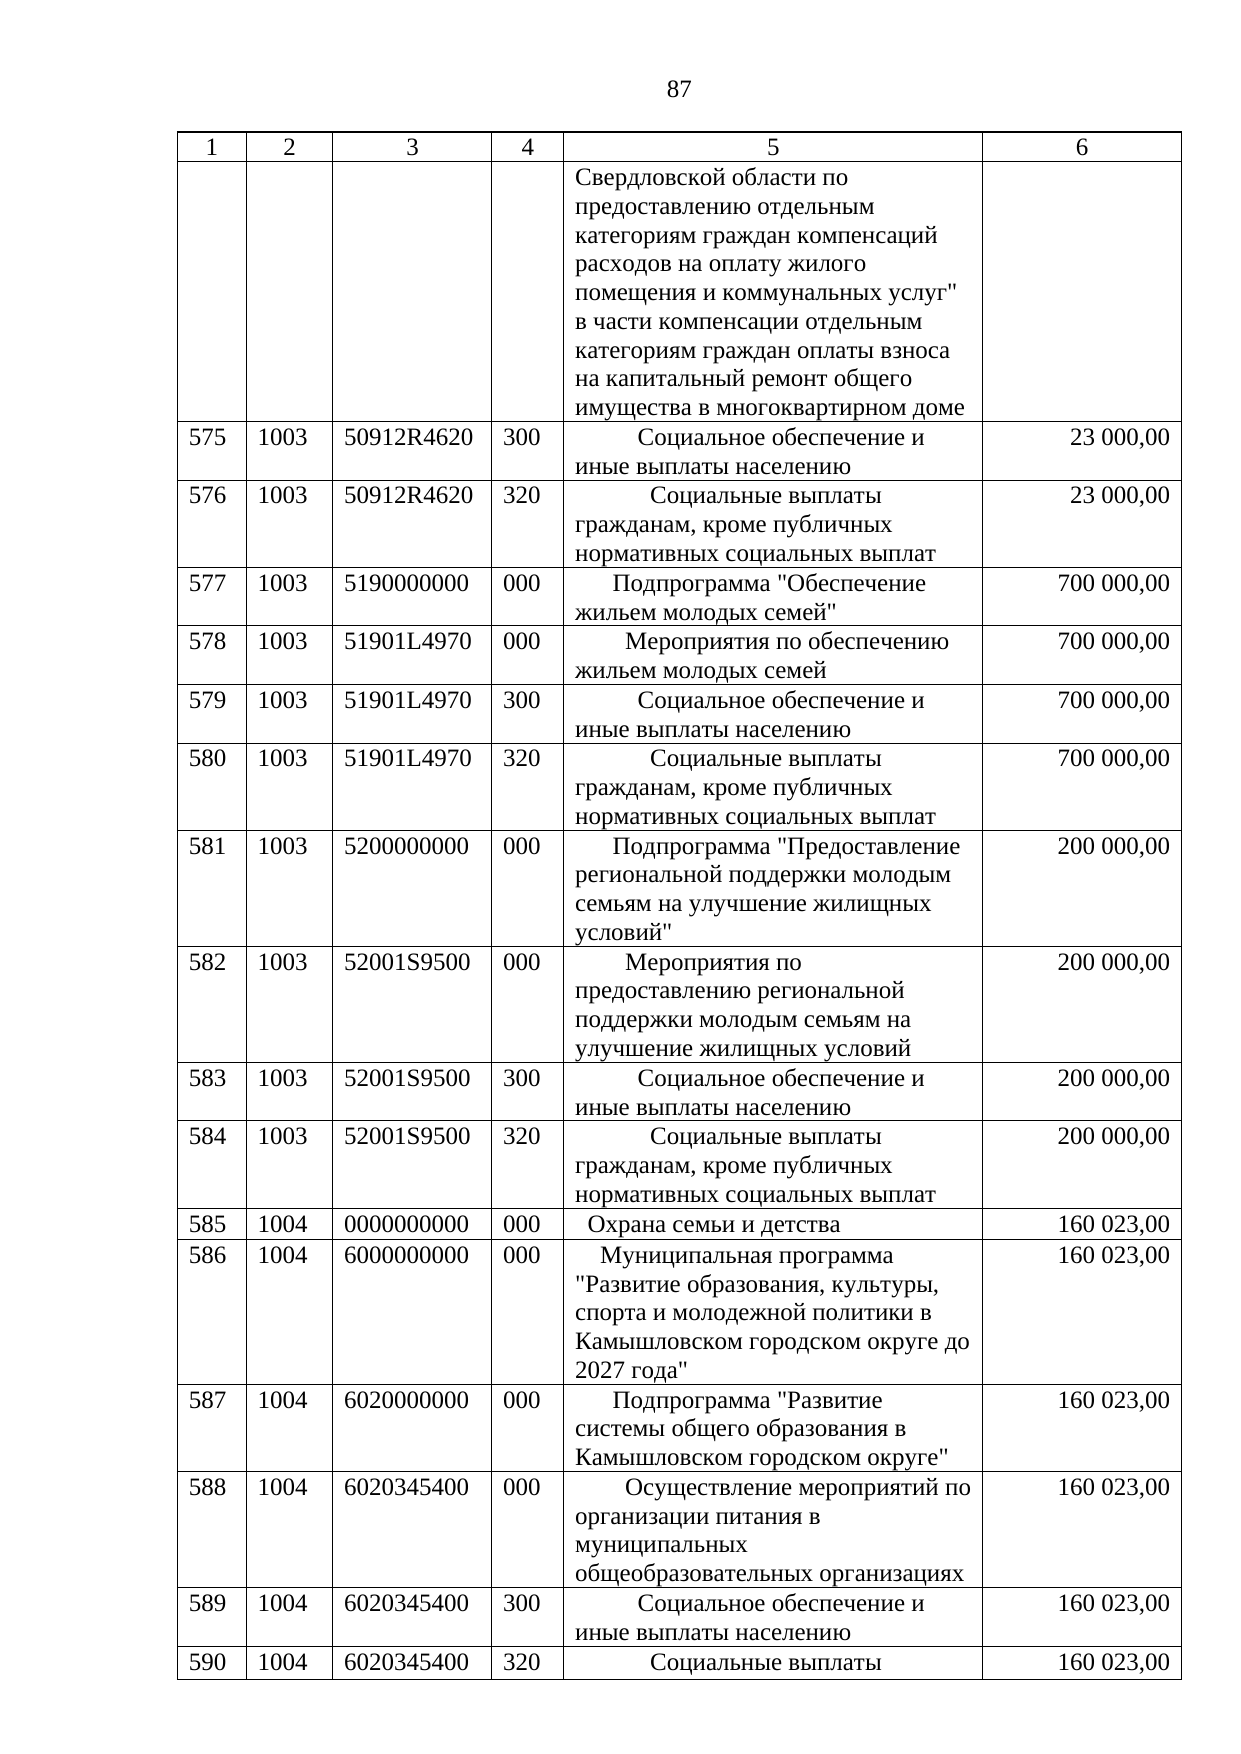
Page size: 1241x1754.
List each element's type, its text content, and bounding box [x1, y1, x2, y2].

table_cell 200 000,00 [983, 1063, 1181, 1120]
table_cell 300 [492, 1588, 563, 1646]
table_cell 1003 [247, 947, 332, 1062]
table_cell 160 023,00 [983, 1385, 1181, 1471]
table_cell 587 [178, 1385, 246, 1471]
table_cell 320 [492, 481, 563, 567]
table_cell Социальные выплаты гражданам, кроме публичных нормативных социальных выплат [564, 481, 982, 567]
table_cell 300 [492, 1063, 563, 1120]
table_cell 50912R4620 [333, 481, 491, 567]
table_cell 6000000000 [333, 1240, 491, 1384]
table_cell 000 [492, 626, 563, 684]
table_cell 000 [492, 1472, 563, 1587]
table_cell [178, 162, 246, 421]
table_cell Социальное обеспечение и иные выплаты населению [564, 1588, 982, 1646]
table_cell Мероприятия по обеспечению жильем молодых семей [564, 626, 982, 684]
table_cell 200 000,00 [983, 947, 1181, 1062]
table_header 3 [333, 133, 491, 161]
table_cell 1003 [247, 422, 332, 479]
table_cell 160 023,00 [983, 1209, 1181, 1239]
table_cell 1003 [247, 1121, 332, 1208]
table_cell 1003 [247, 744, 332, 830]
table_cell [247, 162, 332, 421]
table_cell Охрана семьи и детства [564, 1209, 982, 1239]
table_cell 52001S9500 [333, 1063, 491, 1120]
table_cell 1004 [247, 1209, 332, 1239]
table_cell 576 [178, 481, 246, 567]
table_cell Социальное обеспечение и иные выплаты населению [564, 422, 982, 479]
table_header 6 [983, 133, 1181, 161]
table_cell 23 000,00 [983, 481, 1181, 567]
table_cell 160 023,00 [983, 1240, 1181, 1384]
table_cell 320 [492, 1121, 563, 1208]
table_cell Осуществление мероприятий по организации питания в муниципальных общеобразовательных организациях [564, 1472, 982, 1587]
table_cell 700 000,00 [983, 568, 1181, 625]
table_cell 51901L4970 [333, 685, 491, 742]
table_cell 578 [178, 626, 246, 684]
table_cell Социальное обеспечение и иные выплаты населению [564, 685, 982, 742]
table_cell Муниципальная программа "Развитие образования, культуры, спорта и молодежной политики в Камышловском городском округе до 2027 года" [564, 1240, 982, 1384]
table_cell 320 [492, 744, 563, 830]
table_cell 1003 [247, 626, 332, 684]
table_cell 160 023,00 [983, 1647, 1181, 1679]
table_cell 588 [178, 1472, 246, 1587]
table_cell 200 000,00 [983, 1121, 1181, 1208]
table_cell Мероприятия по предоставлению региональной поддержки молодым семьям на улучшение жилищных условий [564, 947, 982, 1062]
table_cell 6020000000 [333, 1385, 491, 1471]
table_cell Социальные выплаты гражданам, кроме публичных нормативных социальных выплат [564, 1121, 982, 1208]
table_header 5 [564, 133, 982, 161]
table_cell 6020345400 [333, 1472, 491, 1587]
table_cell 1004 [247, 1472, 332, 1587]
table_cell 000 [492, 1385, 563, 1471]
table_cell 1004 [247, 1385, 332, 1471]
table_cell 51901L4970 [333, 744, 491, 830]
table_cell 1003 [247, 831, 332, 946]
table_cell [333, 162, 491, 421]
table_cell 582 [178, 947, 246, 1062]
table_cell 1003 [247, 481, 332, 567]
table_cell 700 000,00 [983, 685, 1181, 742]
table_cell 700 000,00 [983, 626, 1181, 684]
table_cell 50912R4620 [333, 422, 491, 479]
table_cell 5190000000 [333, 568, 491, 625]
table_cell 000 [492, 1209, 563, 1239]
table_cell 1004 [247, 1647, 332, 1679]
table_cell Подпрограмма "Развитие системы общего образования в Камышловском городском округе" [564, 1385, 982, 1471]
table_cell 000 [492, 831, 563, 946]
table_cell 23 000,00 [983, 422, 1181, 479]
table_cell 52001S9500 [333, 947, 491, 1062]
table_cell [983, 162, 1181, 421]
table_cell 300 [492, 422, 563, 479]
table_cell [492, 162, 563, 421]
table_cell Социальные выплаты гражданам, кроме публичных нормативных социальных выплат [564, 744, 982, 830]
table_cell 6020345400 [333, 1647, 491, 1679]
table_cell 320 [492, 1647, 563, 1679]
table_cell 0000000000 [333, 1209, 491, 1239]
table_cell 589 [178, 1588, 246, 1646]
table_cell 52001S9500 [333, 1121, 491, 1208]
table_cell 579 [178, 685, 246, 742]
table_cell Подпрограмма "Обеспечение жильем молодых семей" [564, 568, 982, 625]
table_cell Подпрограмма "Предоставление региональной поддержки молодым семьям на улучшение жилищных условий" [564, 831, 982, 946]
table_cell 000 [492, 947, 563, 1062]
table_cell 200 000,00 [983, 831, 1181, 946]
table_cell 1003 [247, 1063, 332, 1120]
table_cell 6020345400 [333, 1588, 491, 1646]
table_cell 590 [178, 1647, 246, 1679]
table_cell Социальные выплаты [564, 1647, 982, 1679]
table_cell Социальное обеспечение и иные выплаты населению [564, 1063, 982, 1120]
table_cell 583 [178, 1063, 246, 1120]
table_cell 160 023,00 [983, 1588, 1181, 1646]
table_header 1 [178, 133, 246, 161]
table_cell 1004 [247, 1588, 332, 1646]
table_cell 000 [492, 568, 563, 625]
table_header 4 [492, 133, 563, 161]
table_cell 581 [178, 831, 246, 946]
table_cell 000 [492, 1240, 563, 1384]
table_cell 700 000,00 [983, 744, 1181, 830]
table_cell 586 [178, 1240, 246, 1384]
table_cell 5200000000 [333, 831, 491, 946]
table_cell 1004 [247, 1240, 332, 1384]
table_cell 575 [178, 422, 246, 479]
table_cell 585 [178, 1209, 246, 1239]
table_header 2 [247, 133, 332, 161]
table_cell 51901L4970 [333, 626, 491, 684]
table_cell 577 [178, 568, 246, 625]
table_cell 300 [492, 685, 563, 742]
table_cell 1003 [247, 685, 332, 742]
table_cell 160 023,00 [983, 1472, 1181, 1587]
table_cell 580 [178, 744, 246, 830]
table_cell Свердловской области по предоставлению отдельным категориям граждан компенсаций расходов на оплату жилого помещения и коммунальных услуг" в части компенсации отдельным категориям граждан оплаты взноса на капитальный ремонт общего имущества в многоквартирном доме [564, 162, 982, 421]
table_cell 1003 [247, 568, 332, 625]
table_cell 584 [178, 1121, 246, 1208]
